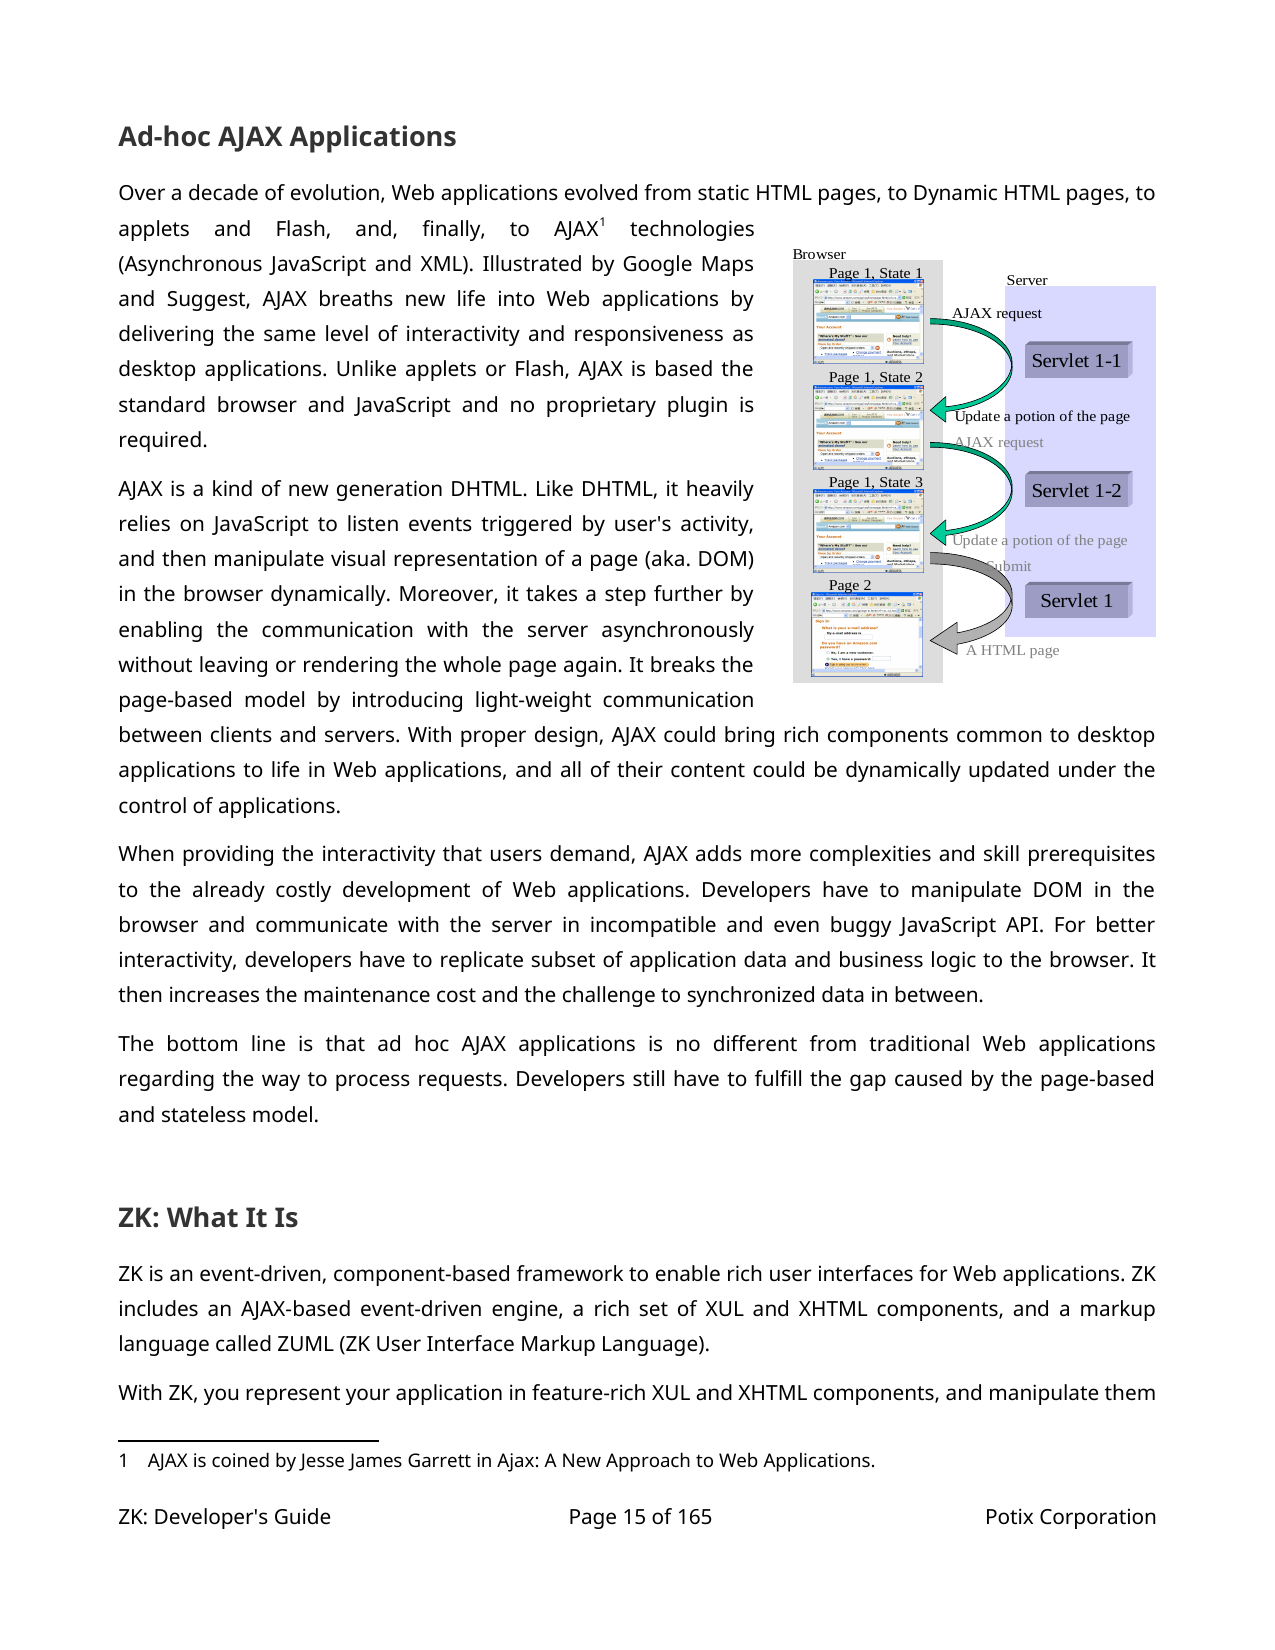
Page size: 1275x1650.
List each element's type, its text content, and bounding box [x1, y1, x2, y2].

text With ZK, you represent your application in feature-rich XUL and XHTML components, and manipulate them [118, 1378, 1157, 1407]
subtitle ZK: What It Is [118, 1199, 1157, 1236]
text AJAX is a kind of new generation DHTML. Like DHTML, it heavily relies on JavaScript to listen events triggered by user's activity, and then manipulate visual representation of a page (aka. DOM) in the browser dynamically. Moreover, it takes a step further by enabling the communication with the server asynchronously without leaving or rendering the whole page again. It breaks the page-based model by introducing light-weight communication between clients and servers. With proper design, AJAX could bring rich components common to desktop applications to life in Web applications, and all of their content could be dynamically updated under the control of applications. [118, 474, 1157, 819]
text ZK is an event-driven, component-based framework to enable rich user interfaces for Web applications. ZK includes an AJAX-based event-driven engine, a rich set of XUL and XHTML components, and a markup language called ZUML (ZK User Interface Markup Language). [118, 1259, 1157, 1358]
subtitle Ad-hoc AJAX Applications [118, 118, 1157, 155]
text Over a decade of evolution, Web applications evolved from static HTML pages, to Dynamic HTML pages, to applets and Flash, and, finally, to AJAX technologies (Asynchronous JavaScript and XML). Illustrated by Google Maps and Suggest, AJAX breaths new life into Web applications by delivering the same level of interactivity and responsiveness as desktop applications. Unlike applets or Flash, AJAX is based the standard browser and JavaScript and no proprietary plugin is required. [118, 178, 1157, 453]
text AJAX is coined by Jesse James Garrett in Ajax: A New Approach to Web Applications. [118, 1447, 1157, 1473]
text When providing the interactivity that users demand, AJAX adds more complexities and skill prerequisites to the already costly development of Web applications. Developers have to manipulate DOM in the browser and communicate with the server in incompatible and even buggy JavaScript API. For better interactivity, developers have to replicate subset of application data and business logic to the browser. It then increases the maintenance cost and the challenge to synchronized data in between. [118, 839, 1157, 1009]
text The bottom line is that ad hoc AJAX applications is no different from traditional Web applications regarding the way to process requests. Developers still have to fulfill the gap caused by the page-based and stateless model. [118, 1029, 1157, 1128]
